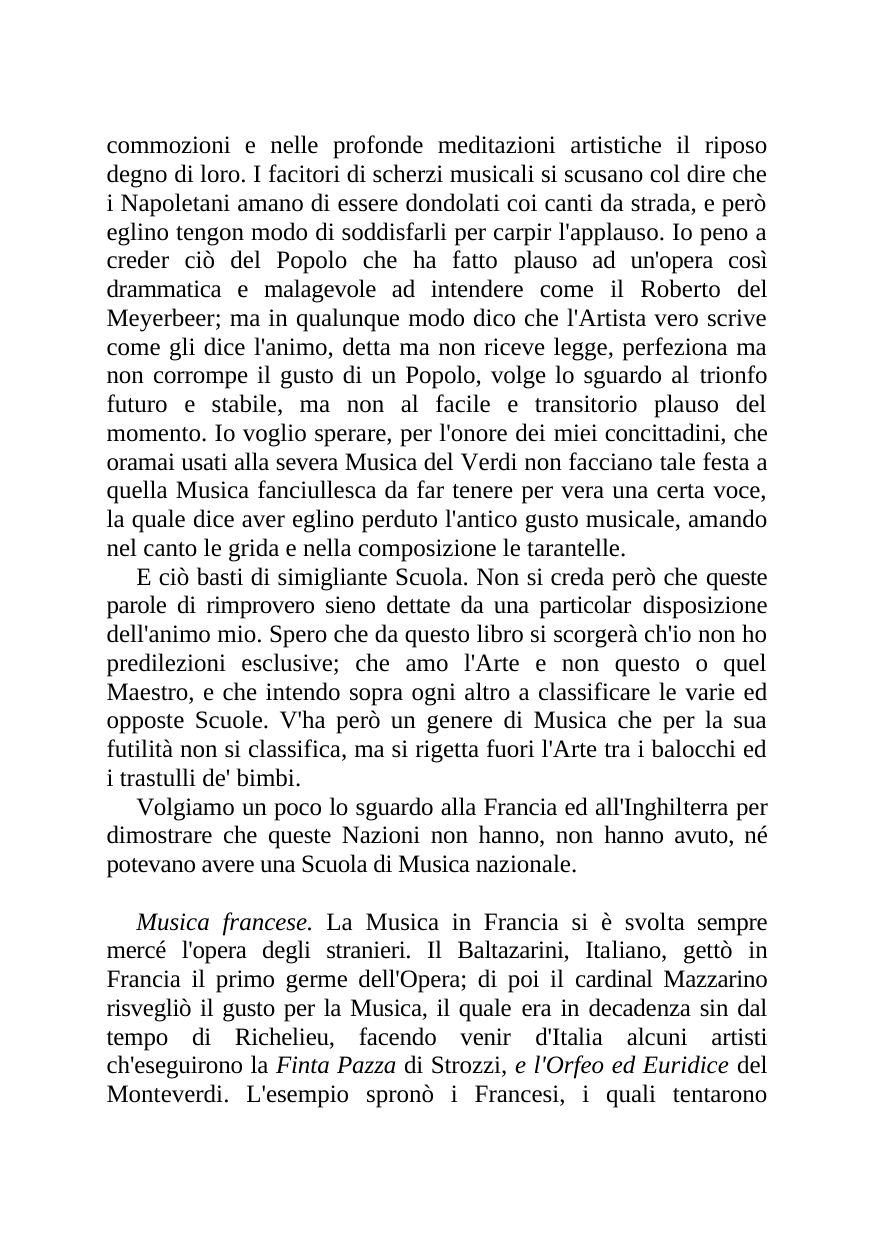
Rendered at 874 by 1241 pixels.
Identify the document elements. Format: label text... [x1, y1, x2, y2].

text commozioni e nelle profonde meditazioni artistiche il riposo degno di loro. I facitori di scherzi musicali si scusano col dire che i Napoletani amano di essere dondolati coi canti da strada, e però eglino tengon modo di soddisfarli per carpir l'applauso. Io peno a creder ciò del Popolo che ha fatto plauso ad un'opera così drammatica e malagevole ad intendere come il Roberto del Meyerbeer; ma in qualunque modo dico che l'Artista vero scrive come gli dice l'animo, detta ma non riceve legge, perfeziona ma non corrompe il gusto di un Popolo, volge lo sguardo al trionfo futuro e stabile, ma non al facile e transitorio plauso del momento. Io voglio sperare, per l'onore dei miei concittadini, che oramai usati alla severa Musica del Verdi non facciano tale festa a quella Musica fanciullesca da far tenere per vera una certa voce, la quale dice aver eglino perduto l'antico gusto musicale, amando nel canto le grida e nella composizione le tarantelle. [106, 130, 768, 562]
text Volgiamo un poco lo sguardo alla Francia ed all'Inghilterra per dimostrare che queste Nazioni non hanno, non hanno avuto, né potevano avere una Scuola di Musica nazionale. [106, 792, 768, 878]
text Musica francese. La Musica in Francia si è svolta sempre mercé l'opera degli stranieri. Il Baltazarini, Italiano, gettò in Francia il primo germe dell'Opera; di poi il cardinal Mazzarino risvegliò il gusto per la Musica, il quale era in decadenza sin dal tempo di Richelieu, facendo venir d'Italia alcuni artisti ch'eseguirono la Finta Pazza di Strozzi, e l'Orfeo ed Euridice del Monteverdi. L'esempio spronò i Francesi, i quali tentarono [106, 907, 768, 1108]
text E ciò basti di simigliante Scuola. Non si creda però che queste parole di rimprovero sieno dettate da una particolar disposizione dell'animo mio. Spero che da questo libro si scorgerà ch'io non ho predilezioni esclusive; che amo l'Arte e non questo o quel Maestro, e che intendo sopra ogni altro a classificare le varie ed opposte Scuole. V'ha però un genere di Musica che per la sua futilità non si classifica, ma si rigetta fuori l'Arte tra i balocchi ed i trastulli de' bimbi. [106, 562, 768, 792]
